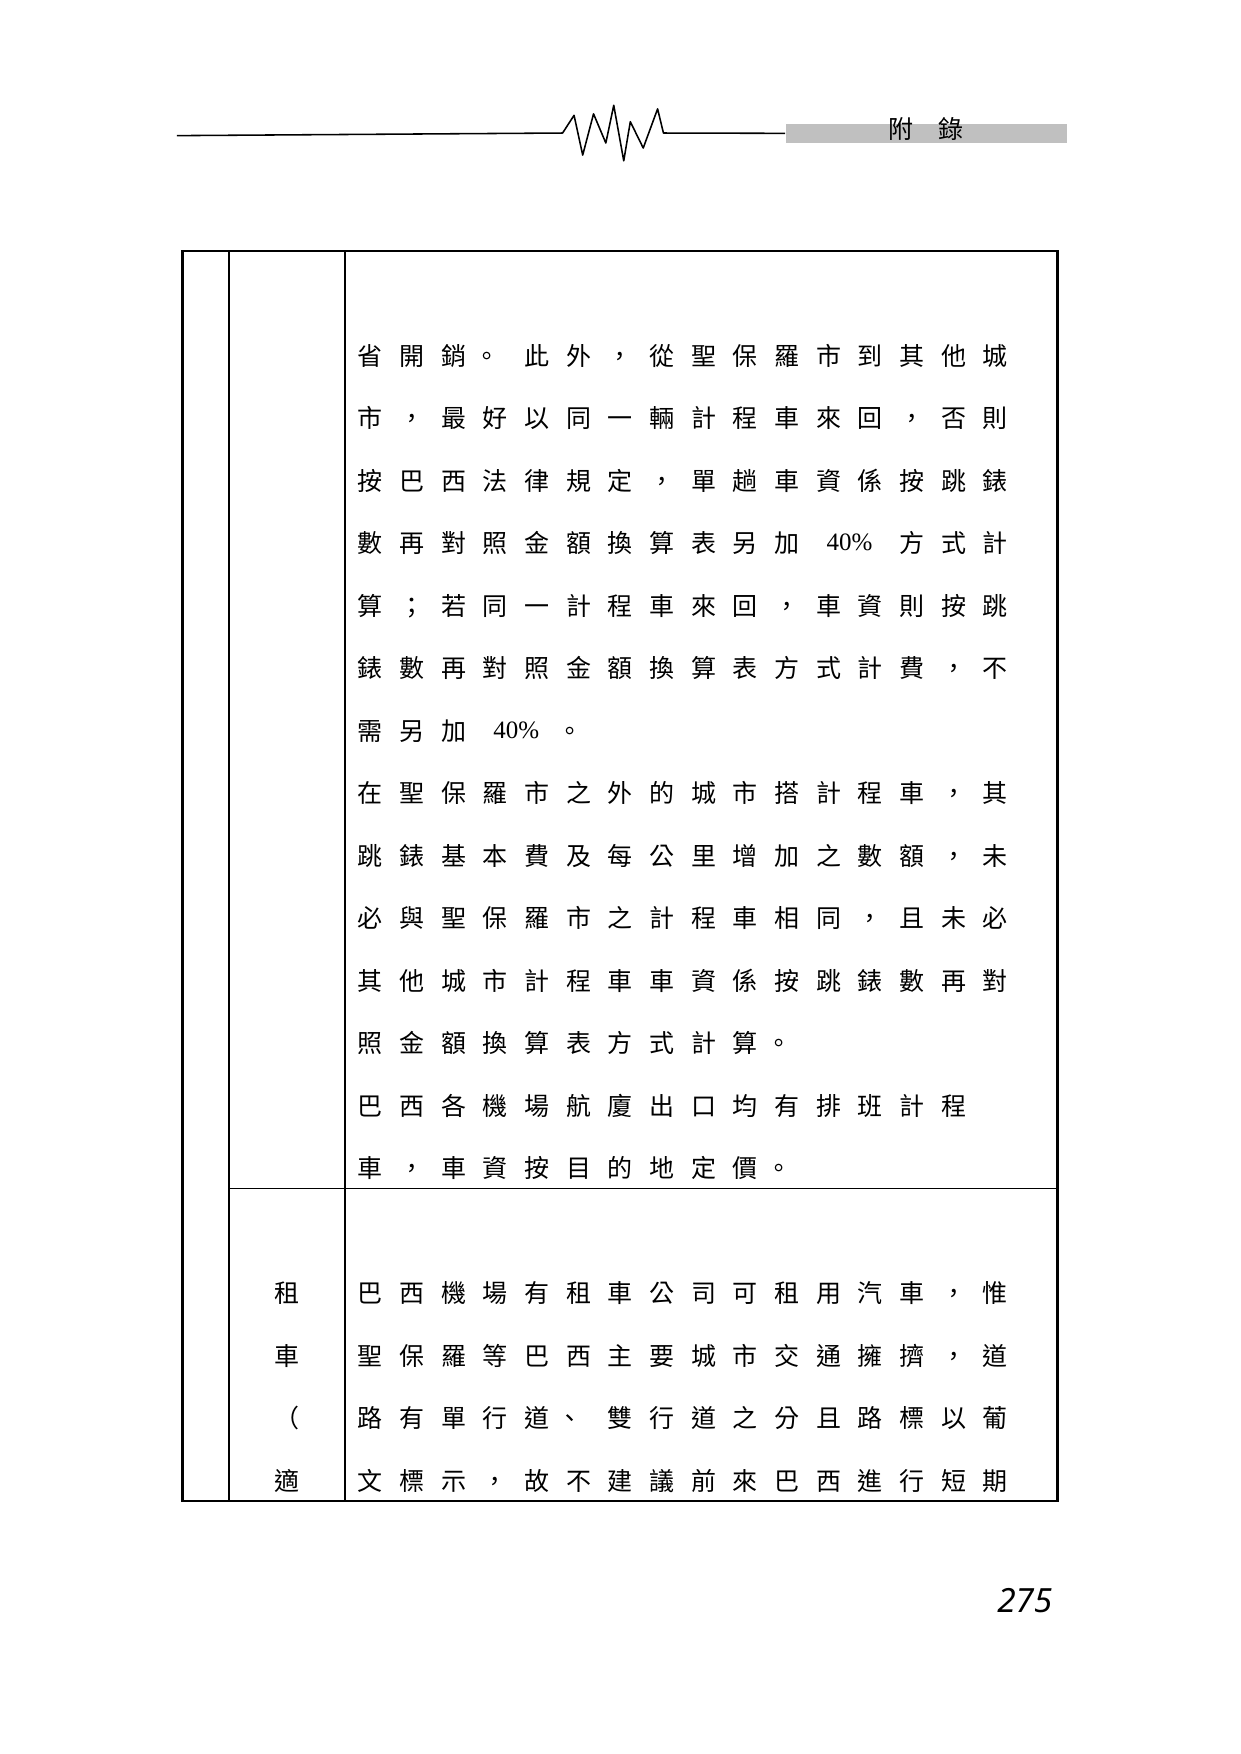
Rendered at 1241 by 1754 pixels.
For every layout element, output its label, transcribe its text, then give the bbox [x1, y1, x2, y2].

table_cell 巴西機場有租車公司可租用汽車，惟聖保羅等巴西主要城市交通擁擠，道路有單行道、雙行道之分且路標以葡文標示，故不建議前來巴西進行短期 [346, 1189, 1056, 1500]
table_cell 租車（適 [230, 1189, 344, 1500]
table_cell [230, 252, 344, 1188]
table_cell 交通 [184, 252, 228, 1500]
table_cell 省開銷。此外，從聖保羅市到其他城市，最好以同一輛計程車來回，否則按巴西法律規定，單趟車資係按跳錶數再對照金額換算表另加40%方式計算；若同一計程車來回，車資則按跳錶數再對照金額換算表方式計費，不需另加40%。 在聖保羅市之外的城市搭計程車，其跳錶基本費及每公里增加之數額，未必與聖保羅市之計程車相同，且未必其他城市計程車車資係按跳錶數再對照金額換算表方式計算。 巴西各機場航廈出口均有排班計程車，車資按目的地定價。 [346, 252, 1056, 1188]
